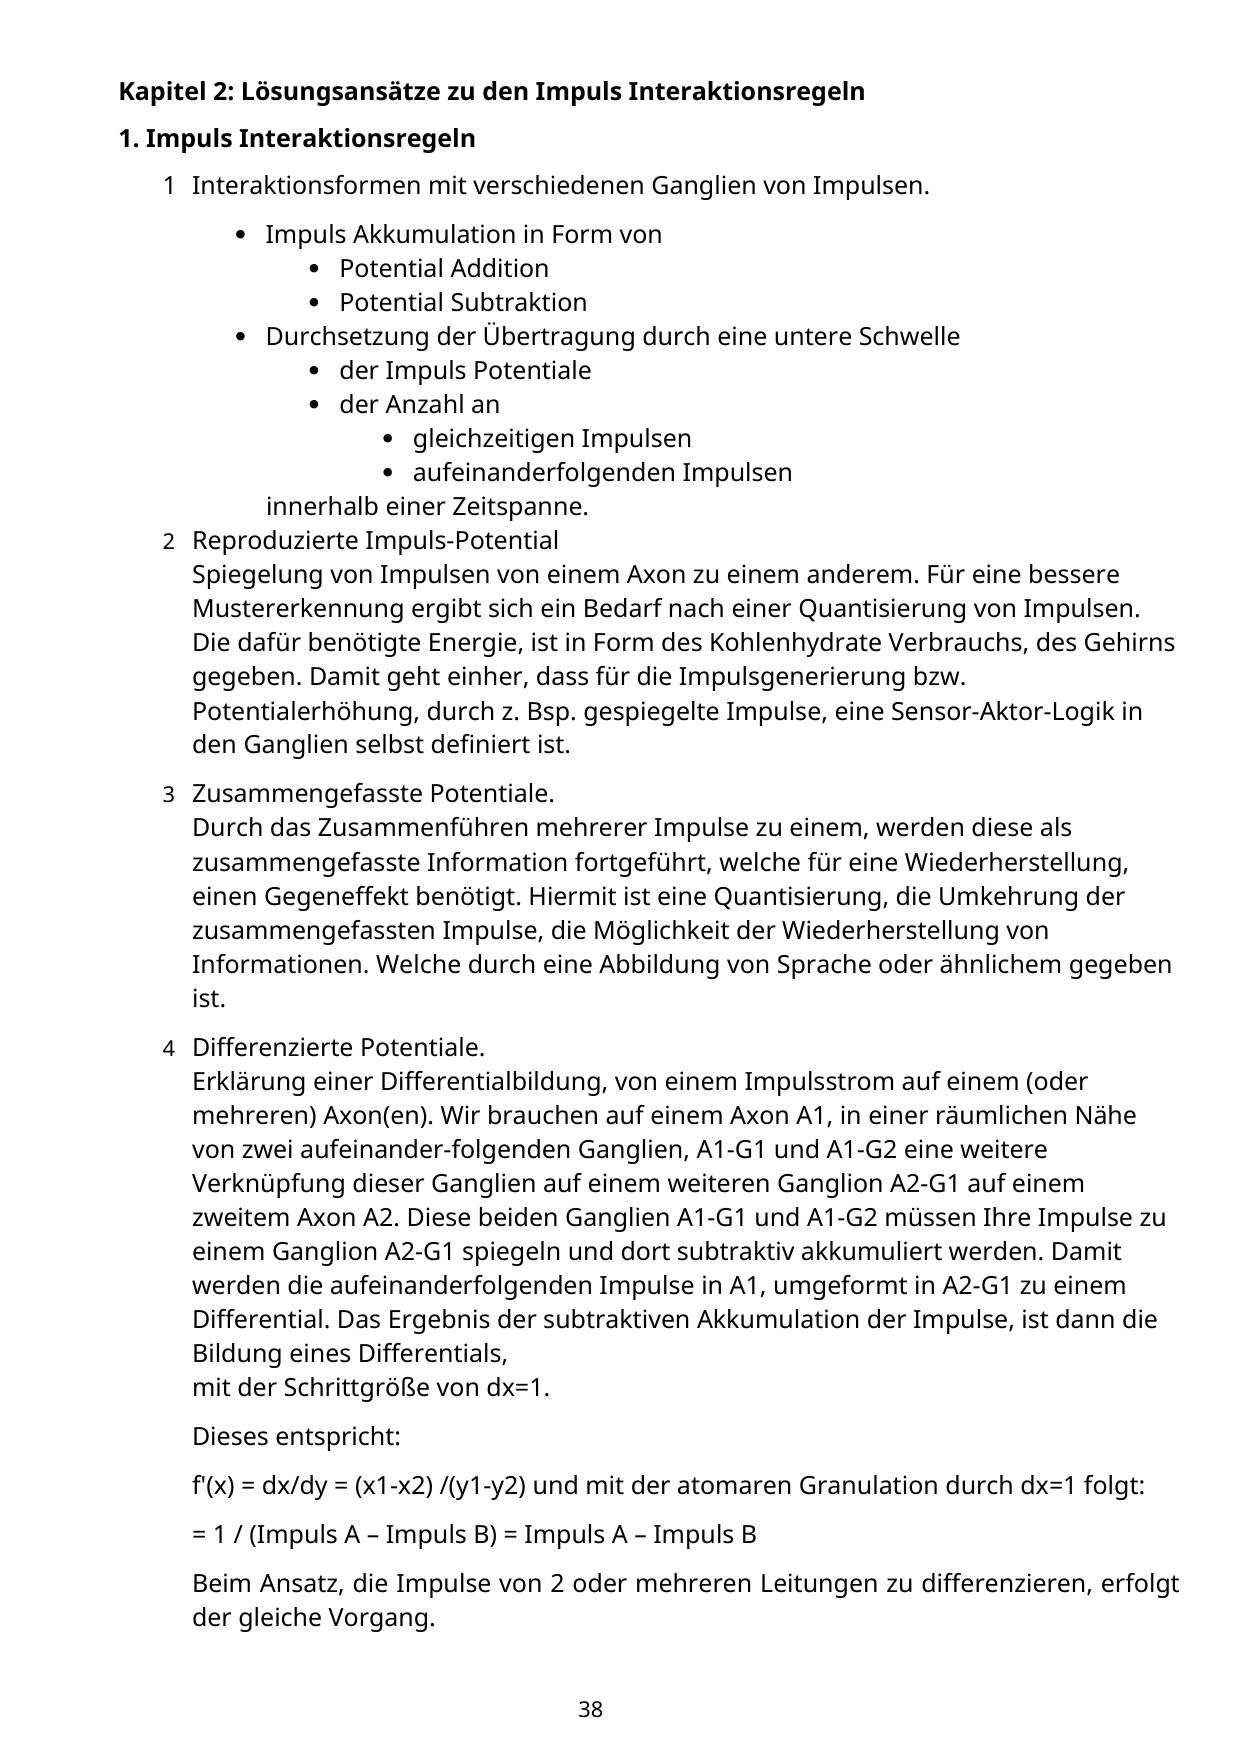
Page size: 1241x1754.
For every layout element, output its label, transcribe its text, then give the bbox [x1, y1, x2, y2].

list Reproduzierte Impuls-Potential Spiegelung von Impulsen von einem Axon zu einem anderem. Für eine bessere Mustererkennung ergibt sich ein Bedarf nach einer Quantisierung von Impulsen. Die dafür benötigte Energie, ist in Form des Kohlenhydrate Verbrauchs, des Gehirns gegeben. Damit geht einher, dass für die Impulsgenerierung bzw. Potentialerhöhung, durch z. Bsp. gespiegelte Impulse, eine Sensor-Aktor-Logik in den Ganglien selbst definiert ist. [162, 523, 1181, 761]
list Potential Addition [309, 250, 1181, 284]
list Zusammengefasste Potentiale. Durch das Zusammenführen mehrerer Impulse zu einem, werden diese als zusammengefasste Information fortgeführt, welche für eine Wiederherstellung, einen Gegeneffekt benötigt. Hiermit ist eine Quantisierung, die Umkehrung der zusammengefassten Impulse, die Möglichkeit der Wiederherstellung von Informationen. Welche durch eine Abbildung von Sprache oder ähnlichem gegeben ist. [162, 776, 1181, 1014]
subtitle 1. Impuls Interaktionsregeln [118, 121, 1181, 155]
text f'(x) = dx/dy = (x1-x2) /(y1-y2) und mit der atomaren Granulation durch dx=1 folgt: [192, 1468, 1181, 1502]
list Impuls Akkumulation in Form von [236, 216, 1181, 250]
text Dieses entspricht: [192, 1419, 1181, 1453]
text innerhalb einer Zeitspanne. [266, 489, 1181, 523]
list gleichzeitigen Impulsen [383, 421, 1181, 455]
list der Impuls Potentiale [309, 352, 1181, 387]
list Interaktionsformen mit verschiedenen Ganglien von Impulsen. [162, 167, 1181, 201]
list Durchsetzung der Übertragung durch eine untere Schwelle [236, 318, 1181, 352]
text = 1 / (Impuls A – Impuls B) = Impuls A – Impuls B [192, 1516, 1181, 1551]
list aufeinanderfolgenden Impulsen [383, 455, 1181, 489]
list Differenzierte Potentiale. Erklärung einer Differentialbildung, von einem Impulsstrom auf einem (oder mehreren) Axon(en). Wir brauchen auf einem Axon A1, in einer räumlichen Nähe von zwei aufeinander-folgenden Ganglien, A1-G1 und A1-G2 eine weitere Verknüpfung dieser Ganglien auf einem weiteren Ganglion A2-G1 auf einem zweitem Axon A2. Diese beiden Ganglien A1-G1 und A1-G2 müssen Ihre Impulse zu einem Ganglion A2-G1 spiegeln und dort subtraktiv akkumuliert werden. Damit werden die aufeinanderfolgenden Impulse in A1, umgeformt in A2-G1 zu einem Differential. Das Ergebnis der subtraktiven Akkumulation der Impulse, ist dann die Bildung eines Differentials, mit der Schrittgröße von dx=1. [162, 1029, 1181, 1404]
list Potential Subtraktion [309, 284, 1181, 318]
subtitle Kapitel 2: Lösungsansätze zu den Impuls Interaktionsregeln [118, 74, 1181, 108]
text Beim Ansatz, die Impulse von 2 oder mehreren Leitungen zu differenzieren, erfolgt der gleiche Vorgang. [192, 1565, 1181, 1633]
list der Anzahl an [309, 387, 1181, 421]
